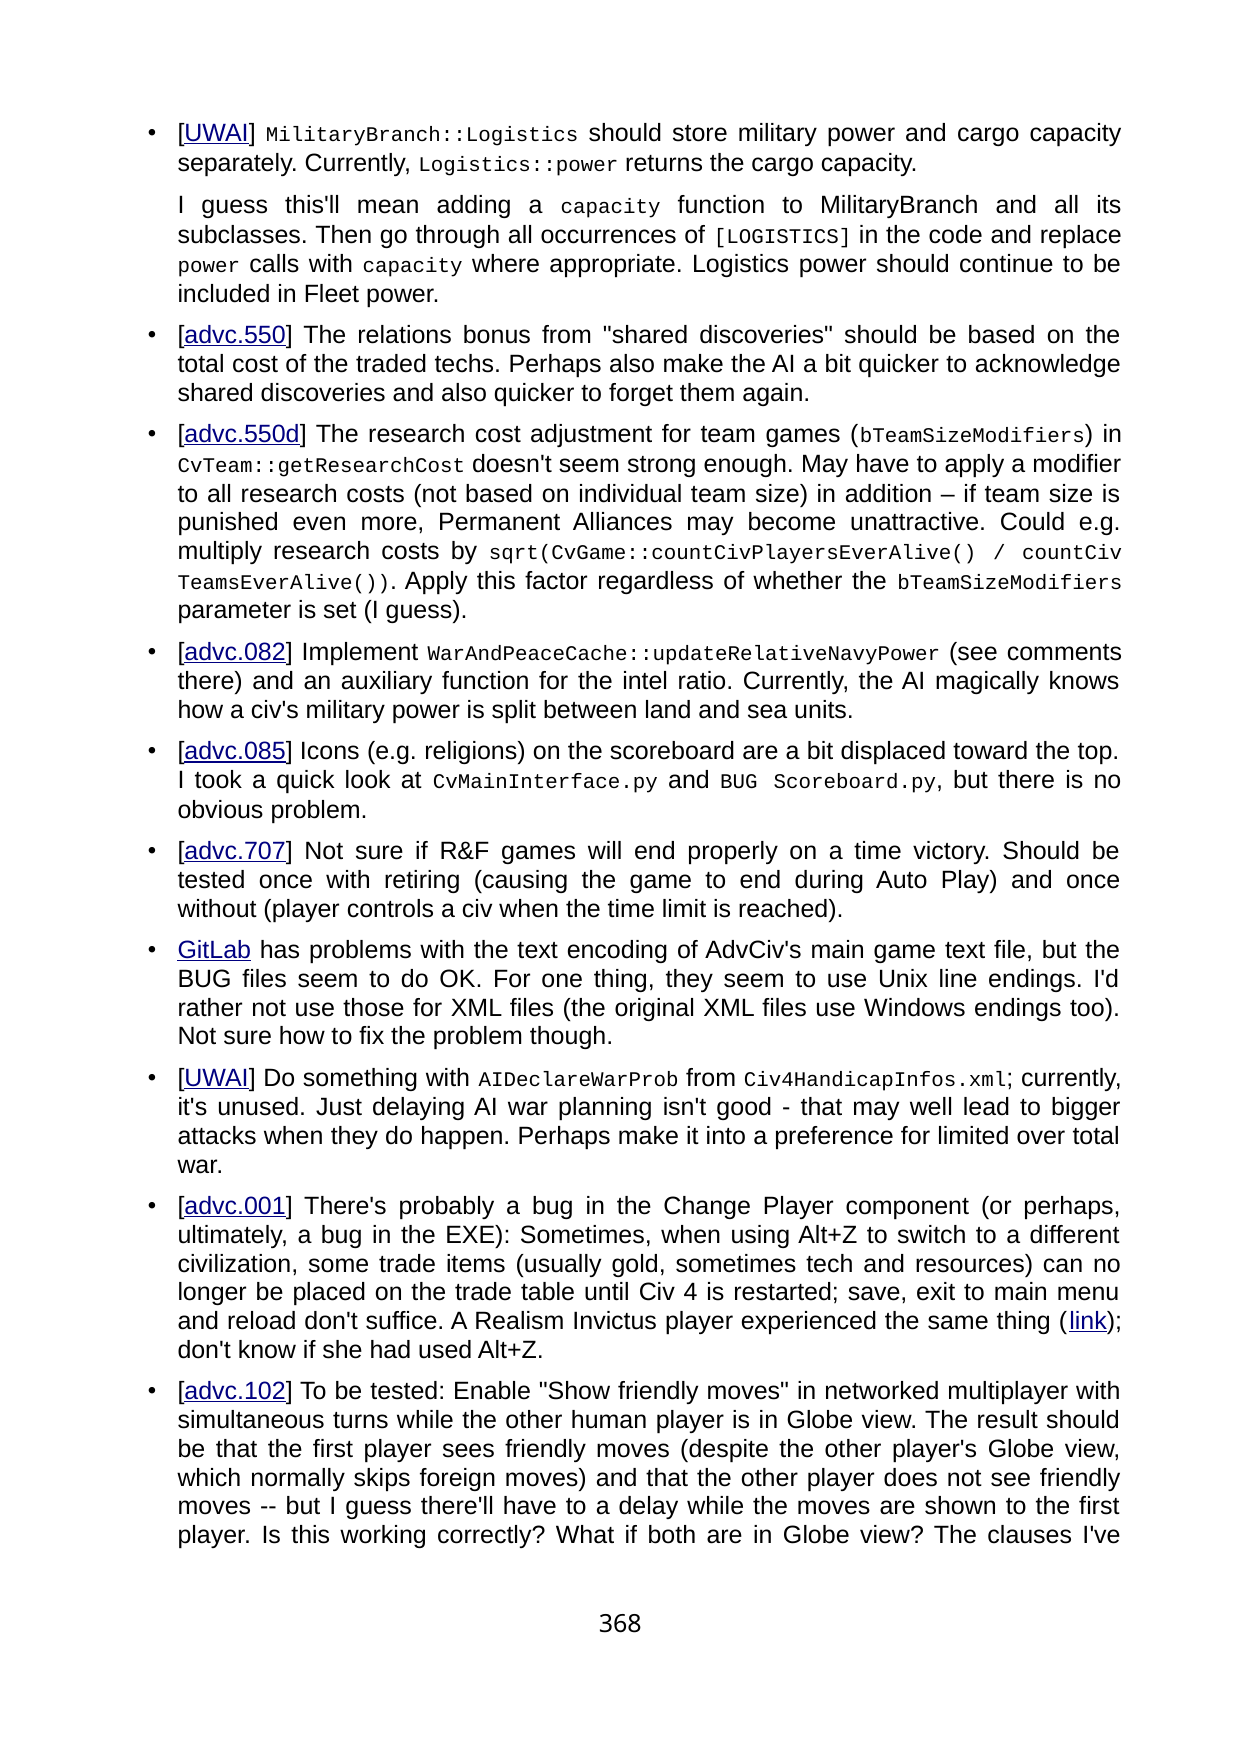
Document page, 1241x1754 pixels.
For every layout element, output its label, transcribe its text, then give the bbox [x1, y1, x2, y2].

list [UWAI] Do something with AIDeclareWarProb from Civ4HandicapInfos.xml; currently, it's unused. Just delaying AI war planning isn't good - that may well lead to bigger attacks when they do happen. Perhaps make it into a preference for limited over total war. [148, 1063, 1122, 1178]
list [advc.550] The relations bonus from "shared discoveries" should be based on the total cost of the traded techs. Perhaps also make the AI a bit quicker to acknowledge shared discoveries and also quicker to forget them again. [148, 320, 1122, 407]
list [advc.082] Implement WarAndPeaceCache::updateRelativeNavyPower (see comments there) and an auxiliary function for the intel ratio. Currently, the AI magically knows how a civ's military power is split between land and sea units. [148, 637, 1122, 724]
list [advc.001] There's probably a bug in the Change Player component (or perhaps, ultimately, a bug in the EXE): Sometimes, when using Alt+Z to switch to a different civilization, some trade items (usually gold, sometimes tech and resources) can no longer be placed on the trade table until Civ 4 is restarted; save, exit to main menu and reload don't suffice. A Realism Invictus player experienced the same thing (link); don't know if she had used Alt+Z. [148, 1191, 1122, 1364]
list [UWAI] MilitaryBranch::Logistics should store military power and cargo capacity separately. Currently, Logistics::power returns the cargo capacity. [148, 118, 1122, 177]
list [advc.550d] The research cost adjustment for team games (bTeamSizeModifiers) in CvTeam::getResearchCost doesn't seem strong enough. May have to apply a modifier to all research costs (not based on individual team size) in addition – if team size is punished even more, Permanent Alliances may become unattractive. Could e.g. multiply research costs by sqrt(CvGame::countCivPlayersEverAlive() / countCiv TeamsEverAlive()). Apply this factor regardless of whether the bTeamSizeModifiers parameter is set (I guess). [148, 419, 1122, 624]
list [advc.707] Not sure if R&F games will end properly on a time victory. Should be tested once with retiring (causing the game to end during Auto Play) and once without (player controls a civ when the time limit is reached). [148, 836, 1122, 922]
list [advc.102] To be tested: Enable "Show friendly moves" in networked multiplayer with simultaneous turns while the other human player is in Globe view. The result should be that the first player sees friendly moves (despite the other player's Globe view, which normally skips foreign moves) and that the other player does not see friendly moves -- but I guess there'll have to a delay while the moves are shown to the first player. Is this working correctly? What if both are in Globe view? The clauses I've [148, 1376, 1122, 1549]
list I guess this'll mean adding a capacity function to MilitaryBranch and all its subclasses. Then go through all occurrences of [LOGISTICS] in the code and replace power calls with capacity where appropriate. Logistics power should continue to be included in Fleet power. [148, 190, 1122, 308]
list GitLab has problems with the text encoding of AdvCiv's main game text file, but the BUG files seem to do OK. For one thing, they seem to use Unix line endings. I'd rather not use those for XML files (the original XML files use Windows endings too). Not sure how to fix the problem though. [148, 935, 1122, 1050]
list [advc.085] Icons (e.g. religions) on the scoreboard are a bit displaced toward the top. I took a quick look at CvMainInterface.py and BUG Scoreboard.py, but there is no obvious problem. [148, 736, 1122, 824]
